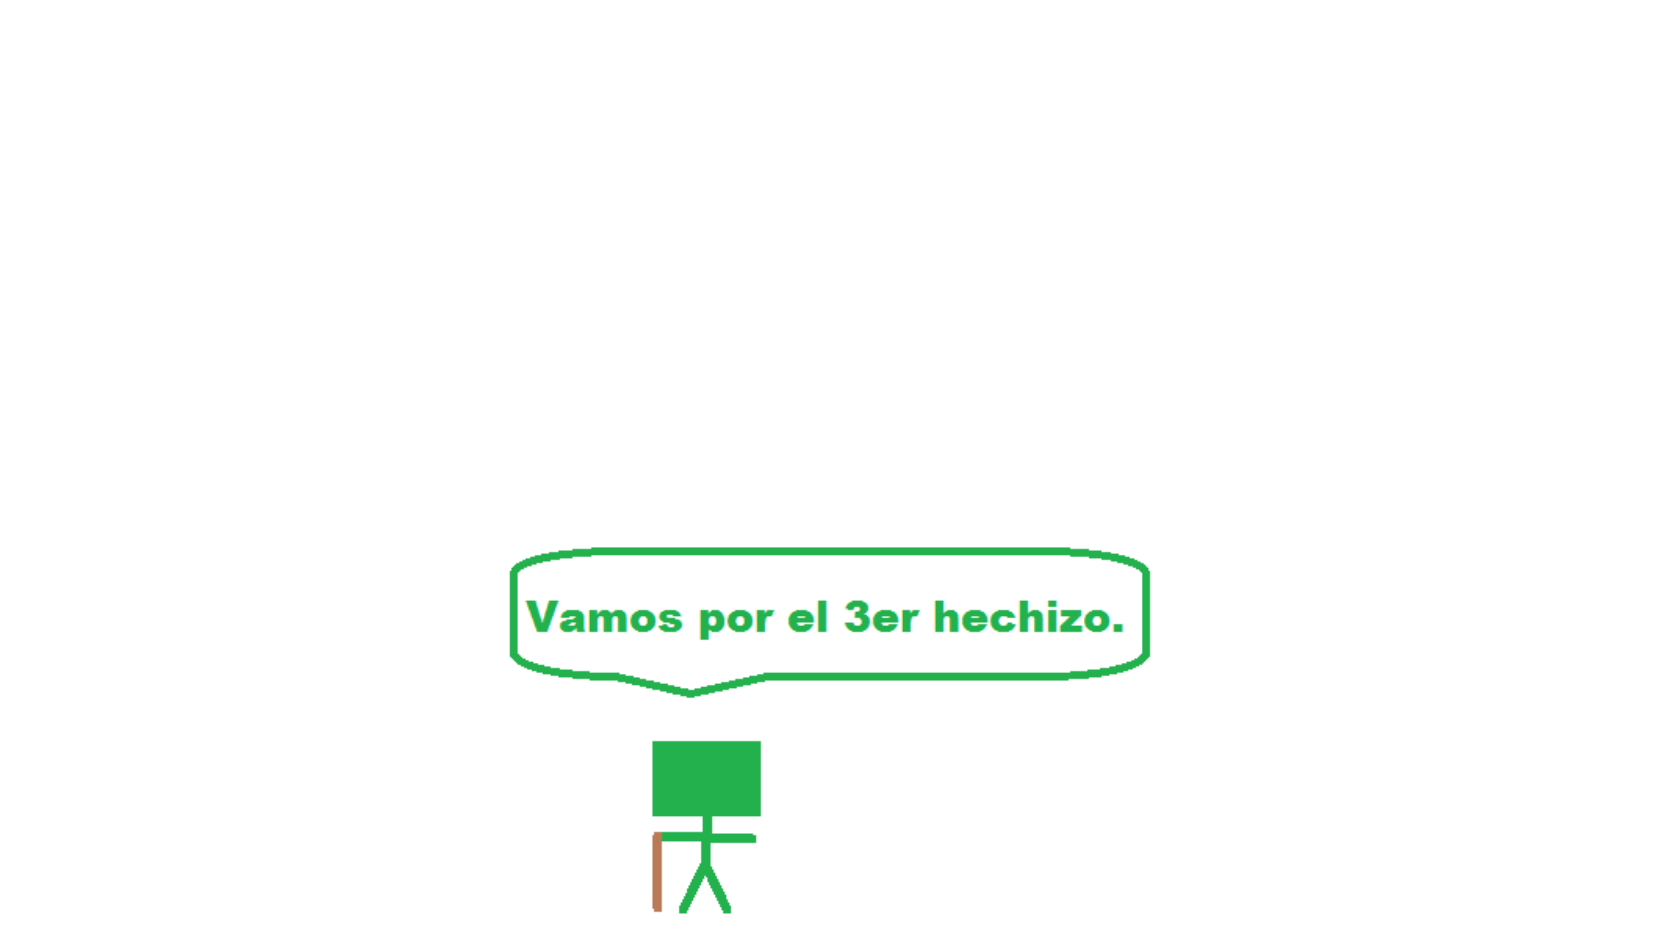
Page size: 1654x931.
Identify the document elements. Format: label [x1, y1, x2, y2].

picture [637, 732, 780, 920]
picture [507, 532, 1155, 709]
